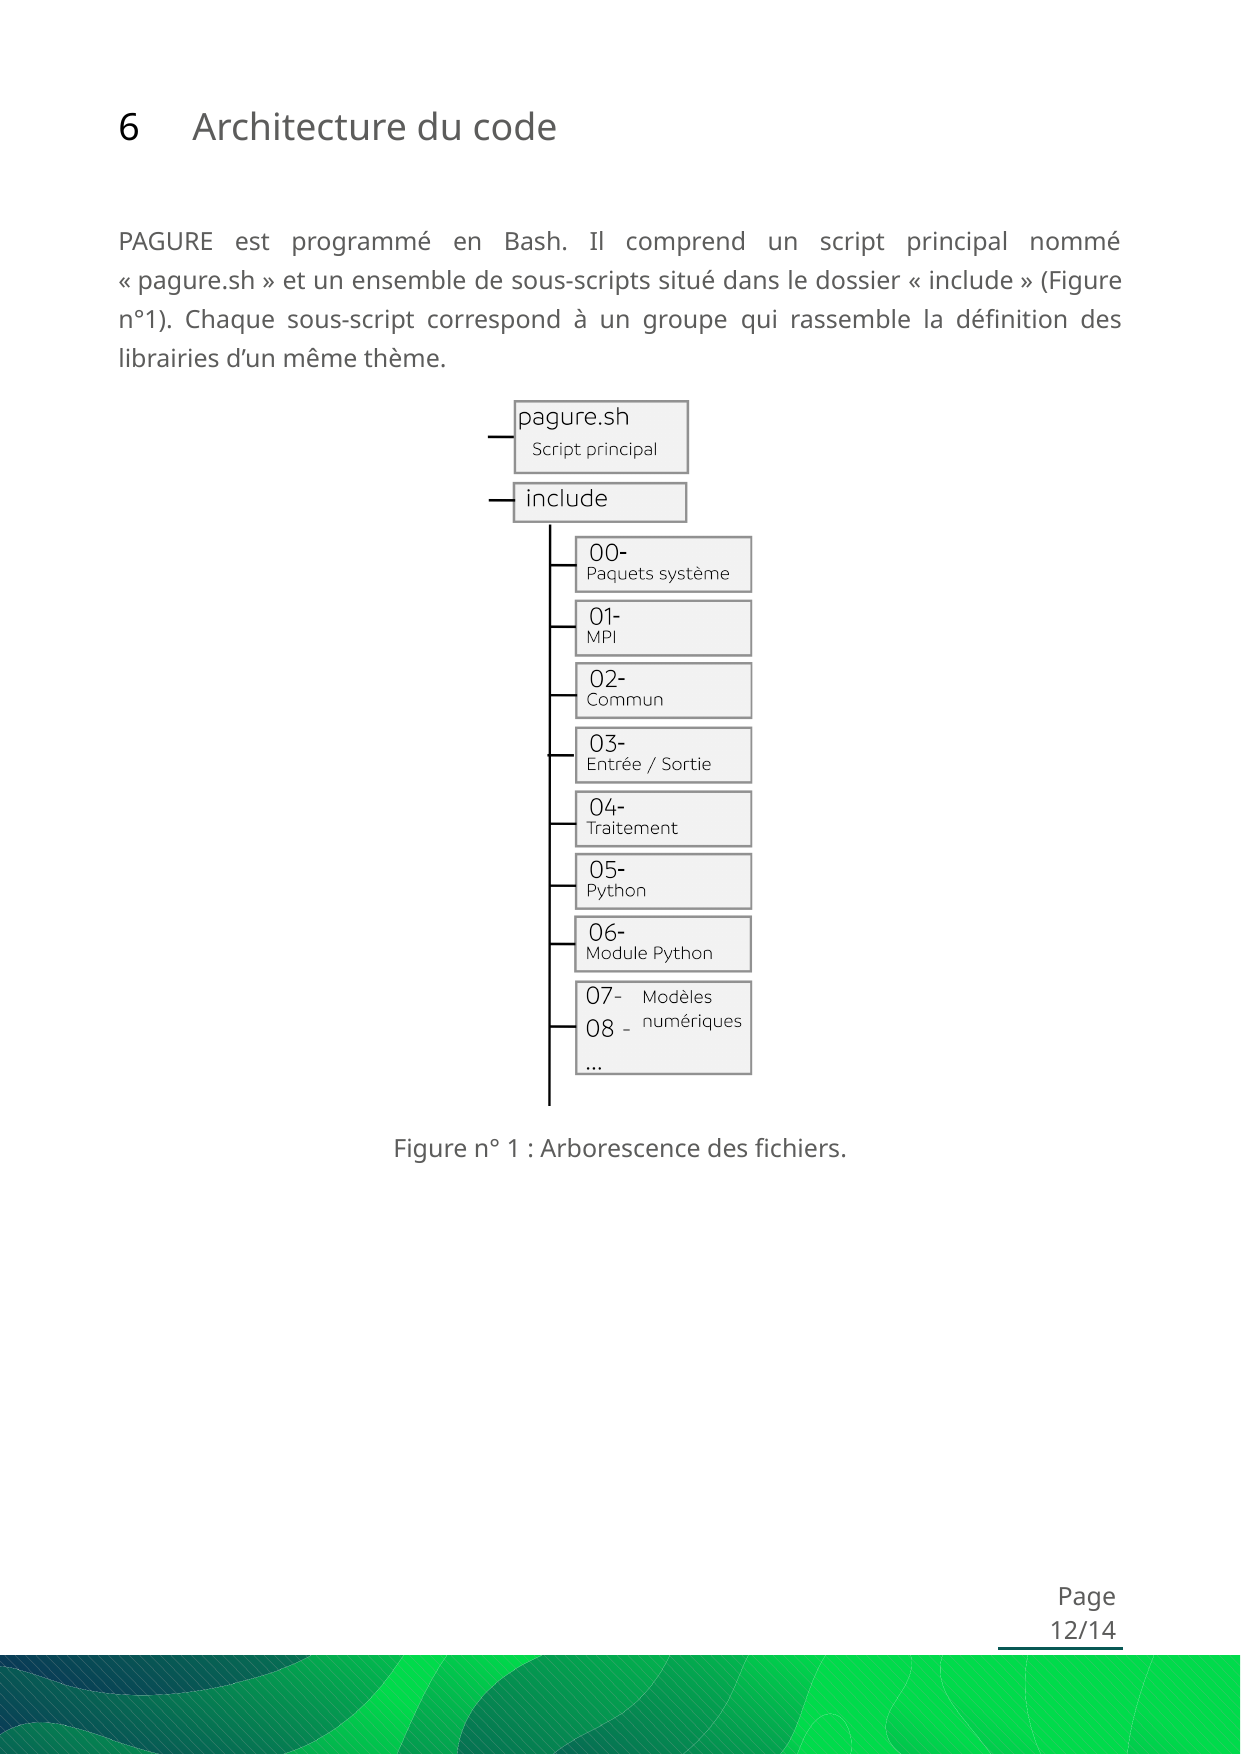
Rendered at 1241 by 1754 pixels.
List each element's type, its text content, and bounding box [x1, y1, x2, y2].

picture [0, 1655, 1241, 1754]
subtitle Architecture du code [118, 100, 1122, 151]
text PAGURE est programmé en Bash. Il comprend un script principal nommé « pagure.sh » et un ensemble de sous-scripts situé dans le dossier « include » (Figure n°1). Chaque sous-script correspond à un groupe qui rassemble la définition des librairies d’un même thème. [118, 223, 1122, 375]
text Figure n° 1 : Arborescence des fichiers. [118, 1106, 1122, 1164]
picture [487, 400, 753, 1106]
